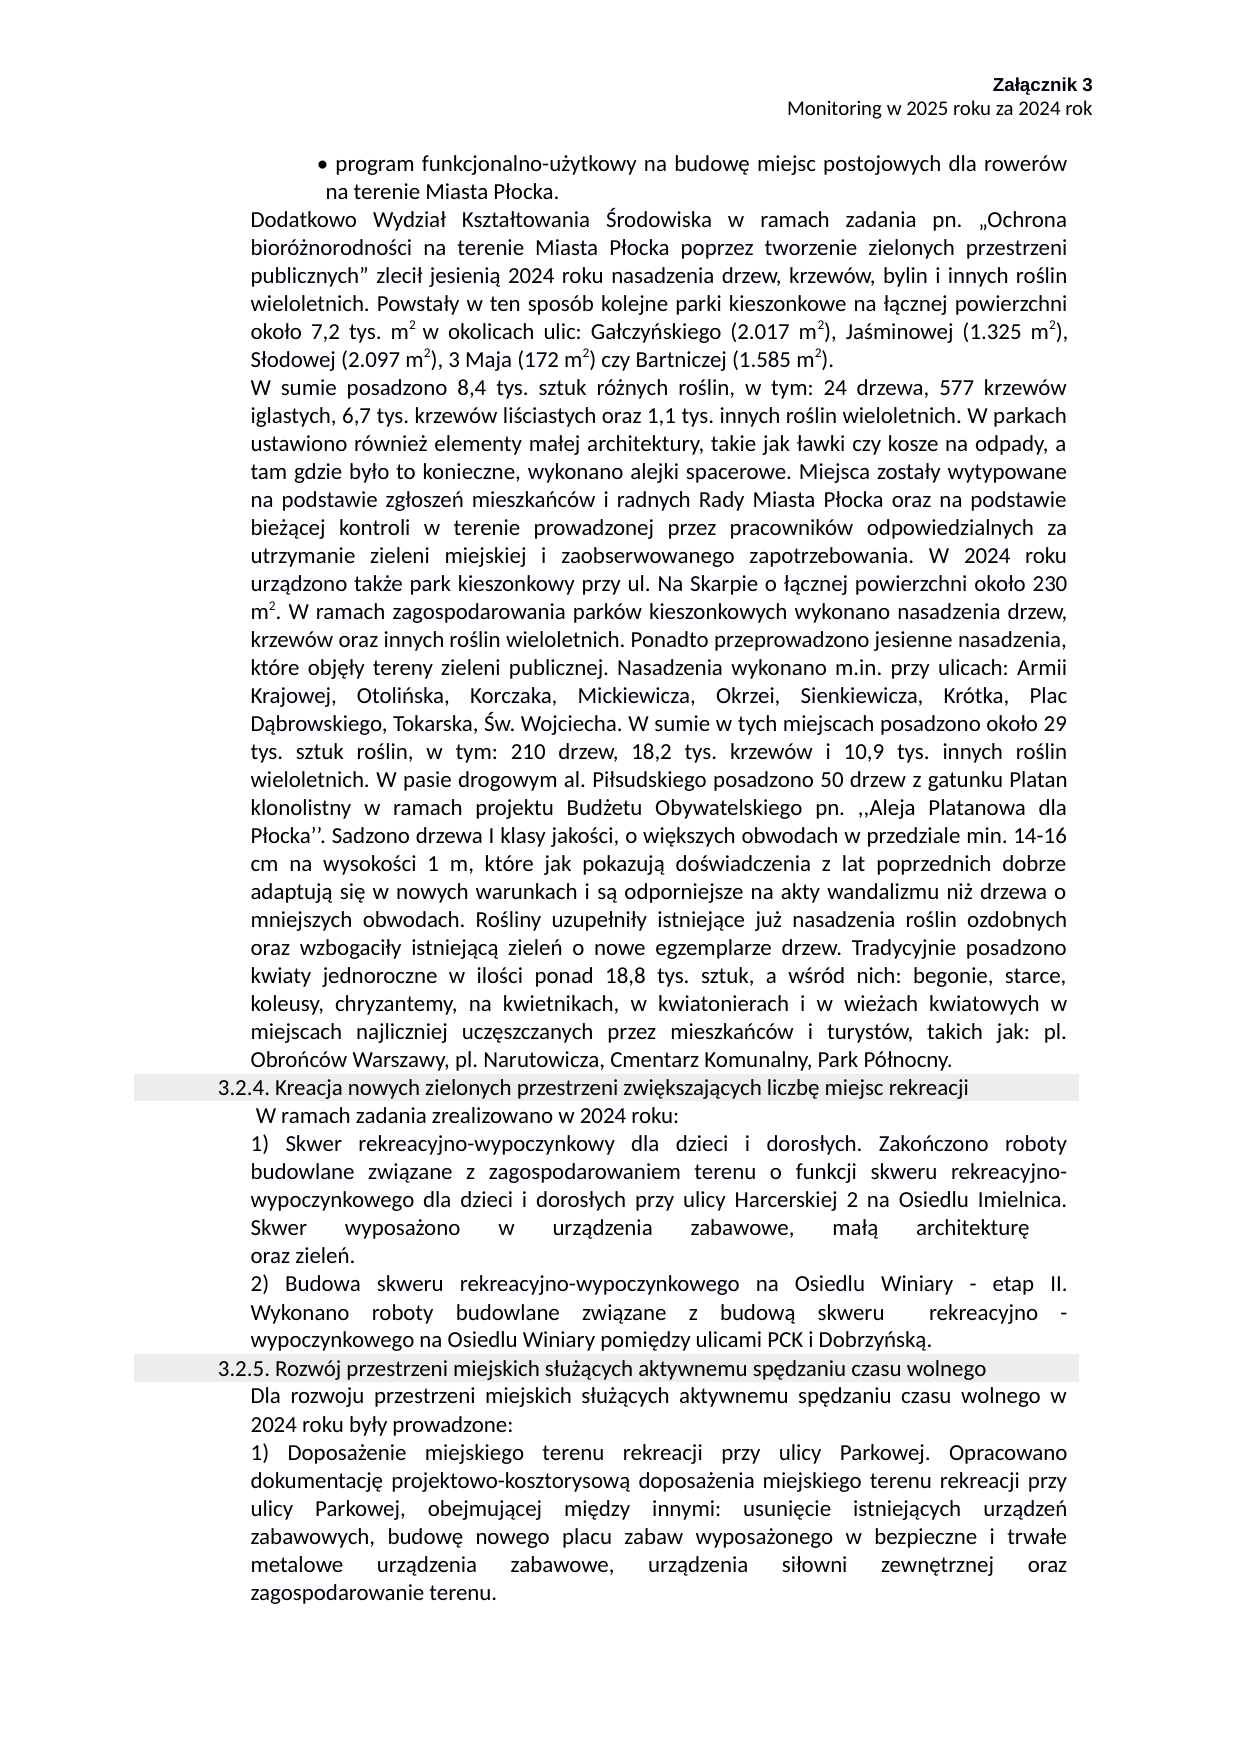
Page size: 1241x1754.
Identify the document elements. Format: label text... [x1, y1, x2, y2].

table_cell Dla rozwoju przestrzeni miejskich służących aktywnemu spędzaniu czasu wolnego w 2024 roku były prowadzone: 1) Doposażenie miejskiego terenu rekreacji przy ulicy Parkowej. Opracowano dokumentację projektowo-kosztorysową doposażenia miejskiego terenu rekreacji przy ulicy Parkowej, obejmującej między innymi: usunięcie istniejących urządzeń zabawowych, budowę nowego placu zabaw wyposażonego w bezpieczne i trwałe metalowe urządzenia zabawowe, urządzenia siłowni zewnętrznej oraz zagospodarowanie terenu. [237, 1382, 1079, 1606]
table_cell [204, 1101, 237, 1354]
table_cell [134, 1074, 166, 1101]
table_cell [166, 1074, 204, 1101]
table_cell [166, 1101, 204, 1354]
table_cell [134, 1354, 166, 1382]
table_cell [134, 149, 166, 1073]
table_cell W ramach zadania zrealizowano w 2024 roku: 1) Skwer rekreacyjno-wypoczynkowy dla dzieci i dorosłych. Zakończono roboty budowlane związane z zagospodarowaniem terenu o funkcji skweru rekreacyjno-wypoczynkowego dla dzieci i dorosłych przy ulicy Harcerskiej 2 na Osiedlu Imielnica. Skwer wyposażono w urządzenia zabawowe, małą architekturę oraz zieleń. 2) Budowa skweru rekreacyjno-wypoczynkowego na Osiedlu Winiary - etap II. Wykonano roboty budowlane związane z budową skweru rekreacyjno - wypoczynkowego na Osiedlu Winiary pomiędzy ulicami PCK i Dobrzyńską. [237, 1101, 1079, 1354]
table_cell [134, 1382, 166, 1606]
table_cell [166, 149, 204, 1073]
table_cell 3.2.5. Rozwój przestrzeni miejskich służących aktywnemu spędzaniu czasu wolnego [204, 1354, 1079, 1382]
table_cell [166, 1382, 204, 1606]
table_cell [166, 1354, 204, 1382]
table_cell [204, 149, 237, 1073]
table_cell [204, 1382, 237, 1606]
table_cell [134, 1101, 166, 1354]
table_cell • program funkcjonalno-użytkowy na budowę miejsc postojowych dla rowerów na terenie Miasta Płocka. Dodatkowo Wydział Kształtowania Środowiska w ramach zadania pn. „Ochrona bioróżnorodności na terenie Miasta Płocka poprzez tworzenie zielonych przestrzeni publicznych” zlecił jesienią 2024 roku nasadzenia drzew, krzewów, bylin i innych roślin wieloletnich. Powstały w ten sposób kolejne parki kieszonkowe na łącznej powierzchni około 7,2 tys. m2 w okolicach ulic: Gałczyńskiego (2.017 m2), Jaśminowej (1.325 m2), Słodowej (2.097 m2), 3 Maja (172 m2) czy Bartniczej (1.585 m2). W sumie posadzono 8,4 tys. sztuk różnych roślin, w tym: 24 drzewa, 577 krzewów iglastych, 6,7 tys. krzewów liściastych oraz 1,1 tys. innych roślin wieloletnich. W parkach ustawiono również elementy małej architektury, takie jak ławki czy kosze na odpady, a tam gdzie było to konieczne, wykonano alejki spacerowe. Miejsca zostały wytypowane na podstawie zgłoszeń mieszkańców i radnych Rady Miasta Płocka oraz na podstawie bieżącej kontroli w terenie prowadzonej przez pracowników odpowiedzialnych za utrzymanie zieleni miejskiej i zaobserwowanego zapotrzebowania. W 2024 roku urządzono także park kieszonkowy przy ul. Na Skarpie o łącznej powierzchni około 230 m2. W ramach zagospodarowania parków kieszonkowych wykonano nasadzenia drzew, krzewów oraz innych roślin wieloletnich. Ponadto przeprowadzono jesienne nasadzenia, które objęły tereny zieleni publicznej. Nasadzenia wykonano m.in. przy ulicach: Armii Krajowej, Otolińska, Korczaka, Mickiewicza, Okrzei, Sienkiewicza, Krótka, Plac Dąbrowskiego, Tokarska, Św. Wojciecha. W sumie w tych miejscach posadzono około 29 tys. sztuk roślin, w tym: 210 drzew, 18,2 tys. krzewów i 10,9 tys. innych roślin wieloletnich. W pasie drogowym al. Piłsudskiego posadzono 50 drzew z gatunku Platan klonolistny w ramach projektu Budżetu Obywatelskiego pn. ,,Aleja Platanowa dla Płocka’’. Sadzono drzewa I klasy jakości, o większych obwodach w przedziale min. 14-16 cm na wysokości 1 m, które jak pokazują doświadczenia z lat poprzednich dobrze adaptują się w nowych warunkach i są odporniejsze na akty wandalizmu niż drzewa o mniejszych obwodach. Rośliny uzupełniły istniejące już nasadzenia roślin ozdobnych oraz wzbogaciły istniejącą zieleń o nowe egzemplarze drzew. Tradycyjnie posadzono kwiaty jednoroczne w ilości ponad 18,8 tys. sztuk, a wśród nich: begonie, starce, koleusy, chryzantemy, na kwietnikach, w kwiatonierach i w wieżach kwiatowych w miejscach najliczniej uczęszczanych przez mieszkańców i turystów, takich jak: pl. Obrońców Warszawy, pl. Narutowicza, Cmentarz Komunalny, Park Północny. [237, 149, 1079, 1073]
table_cell 3.2.4. Kreacja nowych zielonych przestrzeni zwiększających liczbę miejsc rekreacji [204, 1074, 1079, 1101]
